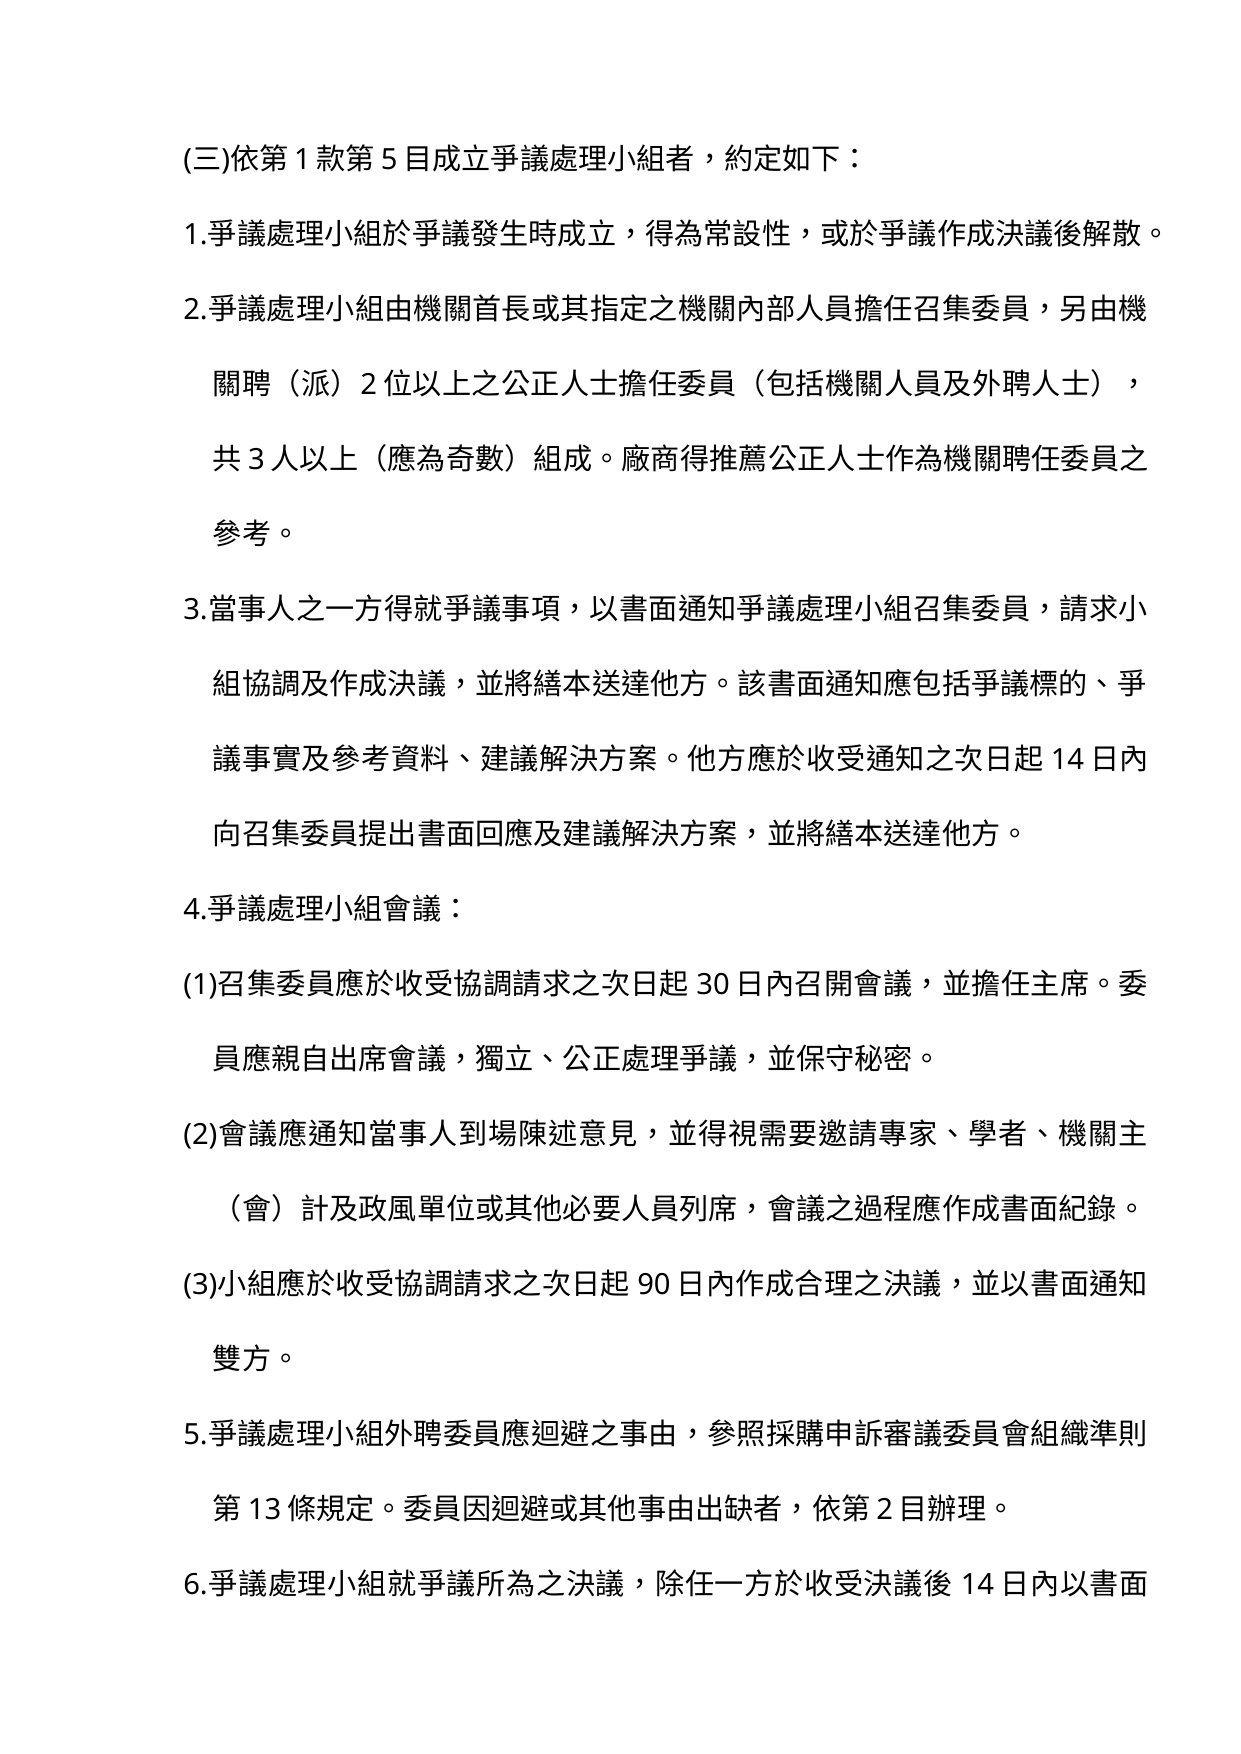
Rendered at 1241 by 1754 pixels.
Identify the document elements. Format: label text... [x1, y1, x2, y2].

text 3.當事人之一方得就爭議事項，以書面通知爭議處理小組召集委員，請求小組協調及作成決議，並將繕本送達他方。該書面通知應包括爭議標的、爭議事實及參考資料、建議解決方案。他方應於收受通知之次日起14日內向召集委員提出書面回應及建議解決方案，並將繕本送達他方。 [183, 569, 1149, 869]
text 2.爭議處理小組由機關首長或其指定之機關內部人員擔任召集委員，另由機關聘（派）2位以上之公正人士擔任委員（包括機關人員及外聘人士），共3人以上（應為奇數）組成。廠商得推薦公正人士作為機關聘任委員之參考。 [183, 269, 1149, 569]
text (1)召集委員應於收受協調請求之次日起30日內召開會議，並擔任主席。委員應親自出席會議，獨立、公正處理爭議，並保守秘密。 [183, 944, 1149, 1094]
text (三)依第1款第5目成立爭議處理小組者，約定如下： [183, 119, 1149, 194]
text 6.爭議處理小組就爭議所為之決議，除任一方於收受決議後14日內以書面 [183, 1544, 1149, 1619]
text 5.爭議處理小組外聘委員應迴避之事由，參照採購申訴審議委員會組織準則第13條規定。委員因迴避或其他事由出缺者，依第2目辦理。 [183, 1394, 1149, 1544]
text (3)小組應於收受協調請求之次日起90日內作成合理之決議，並以書面通知雙方。 [183, 1244, 1149, 1394]
text (2)會議應通知當事人到場陳述意見，並得視需要邀請專家、學者、機關主（會）計及政風單位或其他必要人員列席，會議之過程應作成書面紀錄。 [183, 1094, 1149, 1244]
text 1.爭議處理小組於爭議發生時成立，得為常設性，或於爭議作成決議後解散。 [183, 194, 1149, 269]
text 4.爭議處理小組會議： [183, 869, 1149, 944]
